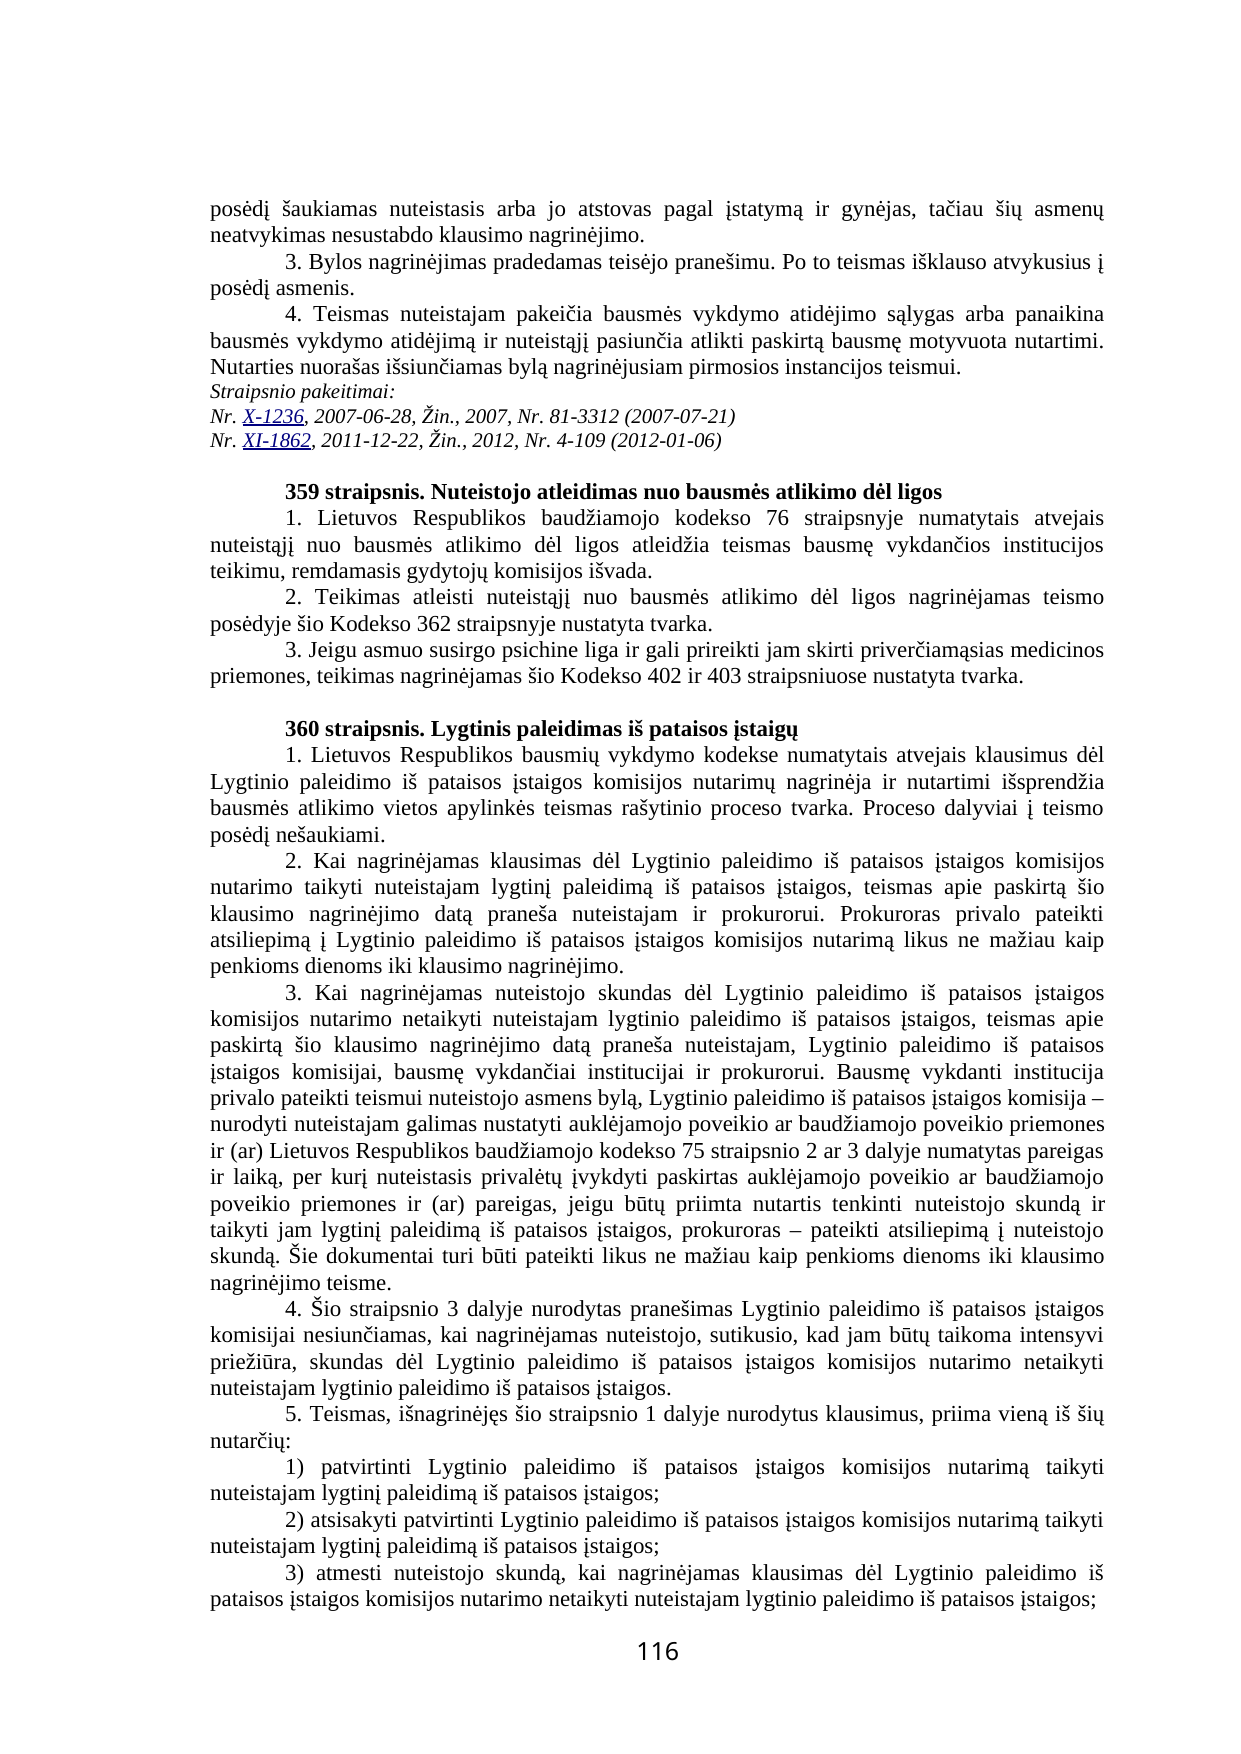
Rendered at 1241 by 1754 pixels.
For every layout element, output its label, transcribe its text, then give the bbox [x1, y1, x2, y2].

text 4. Šio straipsnio 3 dalyje nurodytas pranešimas Lygtinio paleidimo iš pataisos įstaigos komisijai nesiunčiamas, kai nagrinėjamas nuteistojo, sutikusio, kad jam būtų taikoma intensyvi priežiūra, skundas dėl Lygtinio paleidimo iš pataisos įstaigos komisijos nutarimo netaikyti nuteistajam lygtinio paleidimo iš pataisos įstaigos. [210, 1295, 1106, 1400]
text Straipsnio pakeitimai: [210, 379, 1106, 403]
text 4. Teismas nuteistajam pakeičia bausmės vykdymo atidėjimo sąlygas arba panaikina bausmės vykdymo atidėjimą ir nuteistąjį pasiunčia atlikti paskirtą bausmę motyvuota nutartimi. Nutarties nuorašas išsiunčiamas bylą nagrinėjusiam pirmosios instancijos teismui. [210, 300, 1106, 379]
text posėdį šaukiamas nuteistasis arba jo atstovas pagal įstatymą ir gynėjas, tačiau šių asmenų neatvykimas nesustabdo klausimo nagrinėjimo. [210, 195, 1106, 248]
text Nr. X-1236, 2007-06-28, Žin., 2007, Nr. 81-3312 (2007-07-21) [210, 403, 1106, 428]
text 359 straipsnis. Nuteistojo atleidimas nuo bausmės atlikimo dėl ligos [210, 478, 1106, 504]
text Nr. XI-1862, 2011-12-22, Žin., 2012, Nr. 4-109 (2012-01-06) [210, 428, 1106, 452]
text 3. Bylos nagrinėjimas pradedamas teisėjo pranešimu. Po to teismas išklauso atvykusius į posėdį asmenis. [210, 248, 1106, 300]
text 2. Kai nagrinėjamas klausimas dėl Lygtinio paleidimo iš pataisos įstaigos komisijos nutarimo taikyti nuteistajam lygtinį paleidimą iš pataisos įstaigos, teismas apie paskirtą šio klausimo nagrinėjimo datą praneša nuteistajam ir prokurorui. Prokuroras privalo pateikti atsiliepimą į Lygtinio paleidimo iš pataisos įstaigos komisijos nutarimą likus ne mažiau kaip penkioms dienoms iki klausimo nagrinėjimo. [210, 847, 1106, 979]
text 5. Teismas, išnagrinėjęs šio straipsnio 1 dalyje nurodytus klausimus, priima vieną iš šių nutarčių: [210, 1400, 1106, 1453]
list 2) atsisakyti patvirtinti Lygtinio paleidimo iš pataisos įstaigos komisijos nutarimą taikyti nuteistajam lygtinį paleidimą iš pataisos įstaigos; [210, 1506, 1106, 1558]
text 360 straipsnis. Lygtinis paleidimas iš pataisos įstaigų [210, 715, 1106, 742]
text 3. Jeigu asmuo susirgo psichine liga ir gali prireikti jam skirti priverčiamąsias medicinos priemones, teikimas nagrinėjamas šio Kodekso 402 ir 403 straipsniuose nustatyta tvarka. [210, 636, 1106, 689]
text 1. Lietuvos Respublikos baudžiamojo kodekso 76 straipsnyje numatytais atvejais nuteistąjį nuo bausmės atlikimo dėl ligos atleidžia teismas bausmę vykdančios institucijos teikimu, remdamasis gydytojų komisijos išvada. [210, 504, 1106, 583]
text 3. Kai nagrinėjamas nuteistojo skundas dėl Lygtinio paleidimo iš pataisos įstaigos komisijos nutarimo netaikyti nuteistajam lygtinio paleidimo iš pataisos įstaigos, teismas apie paskirtą šio klausimo nagrinėjimo datą praneša nuteistajam, Lygtinio paleidimo iš pataisos įstaigos komisijai, bausmę vykdančiai institucijai ir prokurorui. Bausmę vykdanti institucija privalo pateikti teismui nuteistojo asmens bylą, Lygtinio paleidimo iš pataisos įstaigos komisija – nurodyti nuteistajam galimas nustatyti auklėjamojo poveikio ar baudžiamojo poveikio priemones ir (ar) Lietuvos Respublikos baudžiamojo kodekso 75 straipsnio 2 ar 3 dalyje numatytas pareigas ir laiką, per kurį nuteistasis privalėtų įvykdyti paskirtas auklėjamojo poveikio ar baudžiamojo poveikio priemones ir (ar) pareigas, jeigu būtų priimta nutartis tenkinti nuteistojo skundą ir taikyti jam lygtinį paleidimą iš pataisos įstaigos, prokuroras – pateikti atsiliepimą į nuteistojo skundą. Šie dokumentai turi būti pateikti likus ne mažiau kaip penkioms dienoms iki klausimo nagrinėjimo teisme. [210, 979, 1106, 1295]
text 1. Lietuvos Respublikos bausmių vykdymo kodekse numatytais atvejais klausimus dėl Lygtinio paleidimo iš pataisos įstaigos komisijos nutarimų nagrinėja ir nutartimi išsprendžia bausmės atlikimo vietos apylinkės teismas rašytinio proceso tvarka. Proceso dalyviai į teismo posėdį nešaukiami. [210, 742, 1106, 847]
list 3) atmesti nuteistojo skundą, kai nagrinėjamas klausimas dėl Lygtinio paleidimo iš pataisos įstaigos komisijos nutarimo netaikyti nuteistajam lygtinio paleidimo iš pataisos įstaigos; [210, 1558, 1106, 1611]
text 2. Teikimas atleisti nuteistąjį nuo bausmės atlikimo dėl ligos nagrinėjamas teismo posėdyje šio Kodekso 362 straipsnyje nustatyta tvarka. [210, 583, 1106, 636]
list 1) patvirtinti Lygtinio paleidimo iš pataisos įstaigos komisijos nutarimą taikyti nuteistajam lygtinį paleidimą iš pataisos įstaigos; [210, 1453, 1106, 1506]
